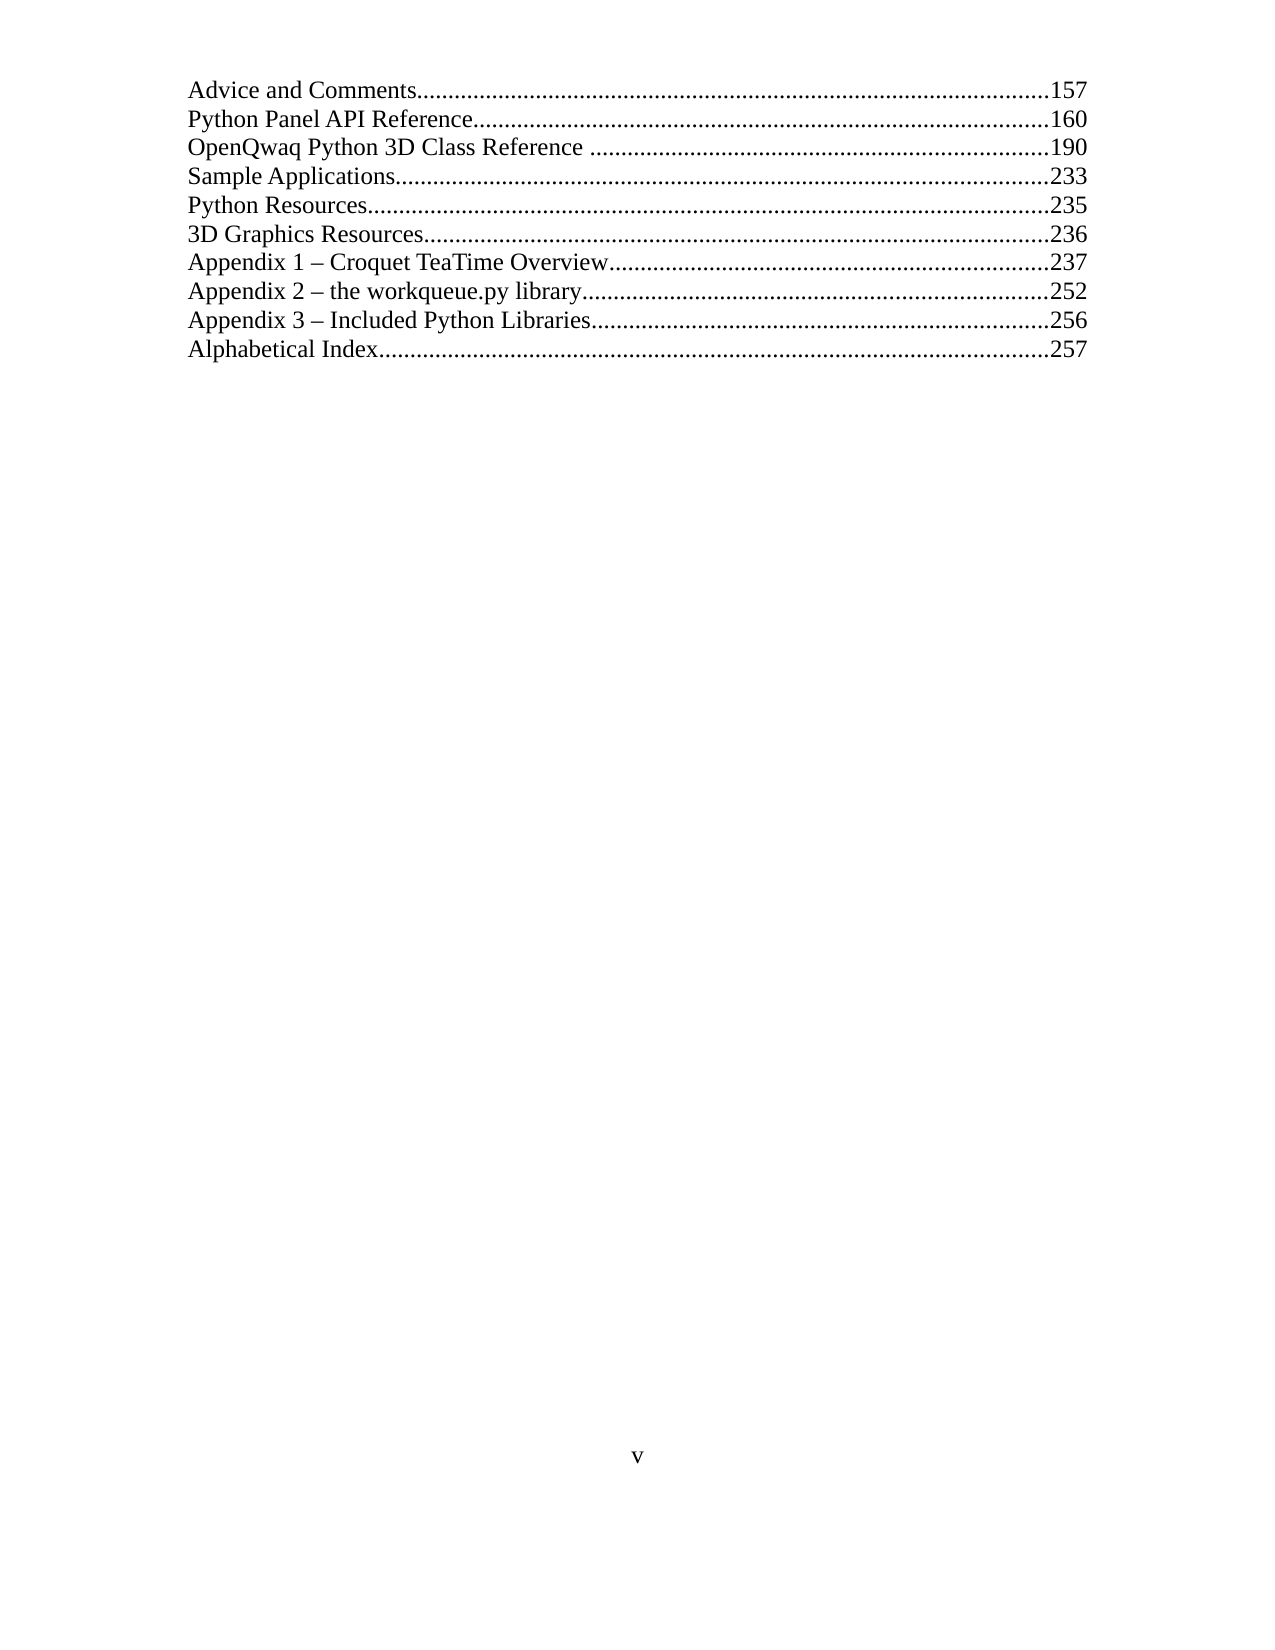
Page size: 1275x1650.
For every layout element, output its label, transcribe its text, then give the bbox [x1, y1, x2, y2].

text Appendix 2 – the workqueue.py library 252 [187, 276, 1087, 305]
text 3D Graphics Resources 236 [187, 219, 1087, 247]
text Appendix 3 – Included Python Libraries 256 [187, 305, 1087, 334]
text Appendix 1 – Croquet TeaTime Overview 237 [187, 247, 1087, 276]
text Alphabetical Index 257 [187, 334, 1087, 362]
text OpenQwaq Python 3D Class Reference 190 [187, 132, 1087, 161]
text Advice and Comments 157 [187, 75, 1087, 104]
text Python Panel API Reference 160 [187, 104, 1087, 132]
text Python Resources 235 [187, 190, 1087, 219]
text Sample Applications 233 [187, 161, 1087, 190]
